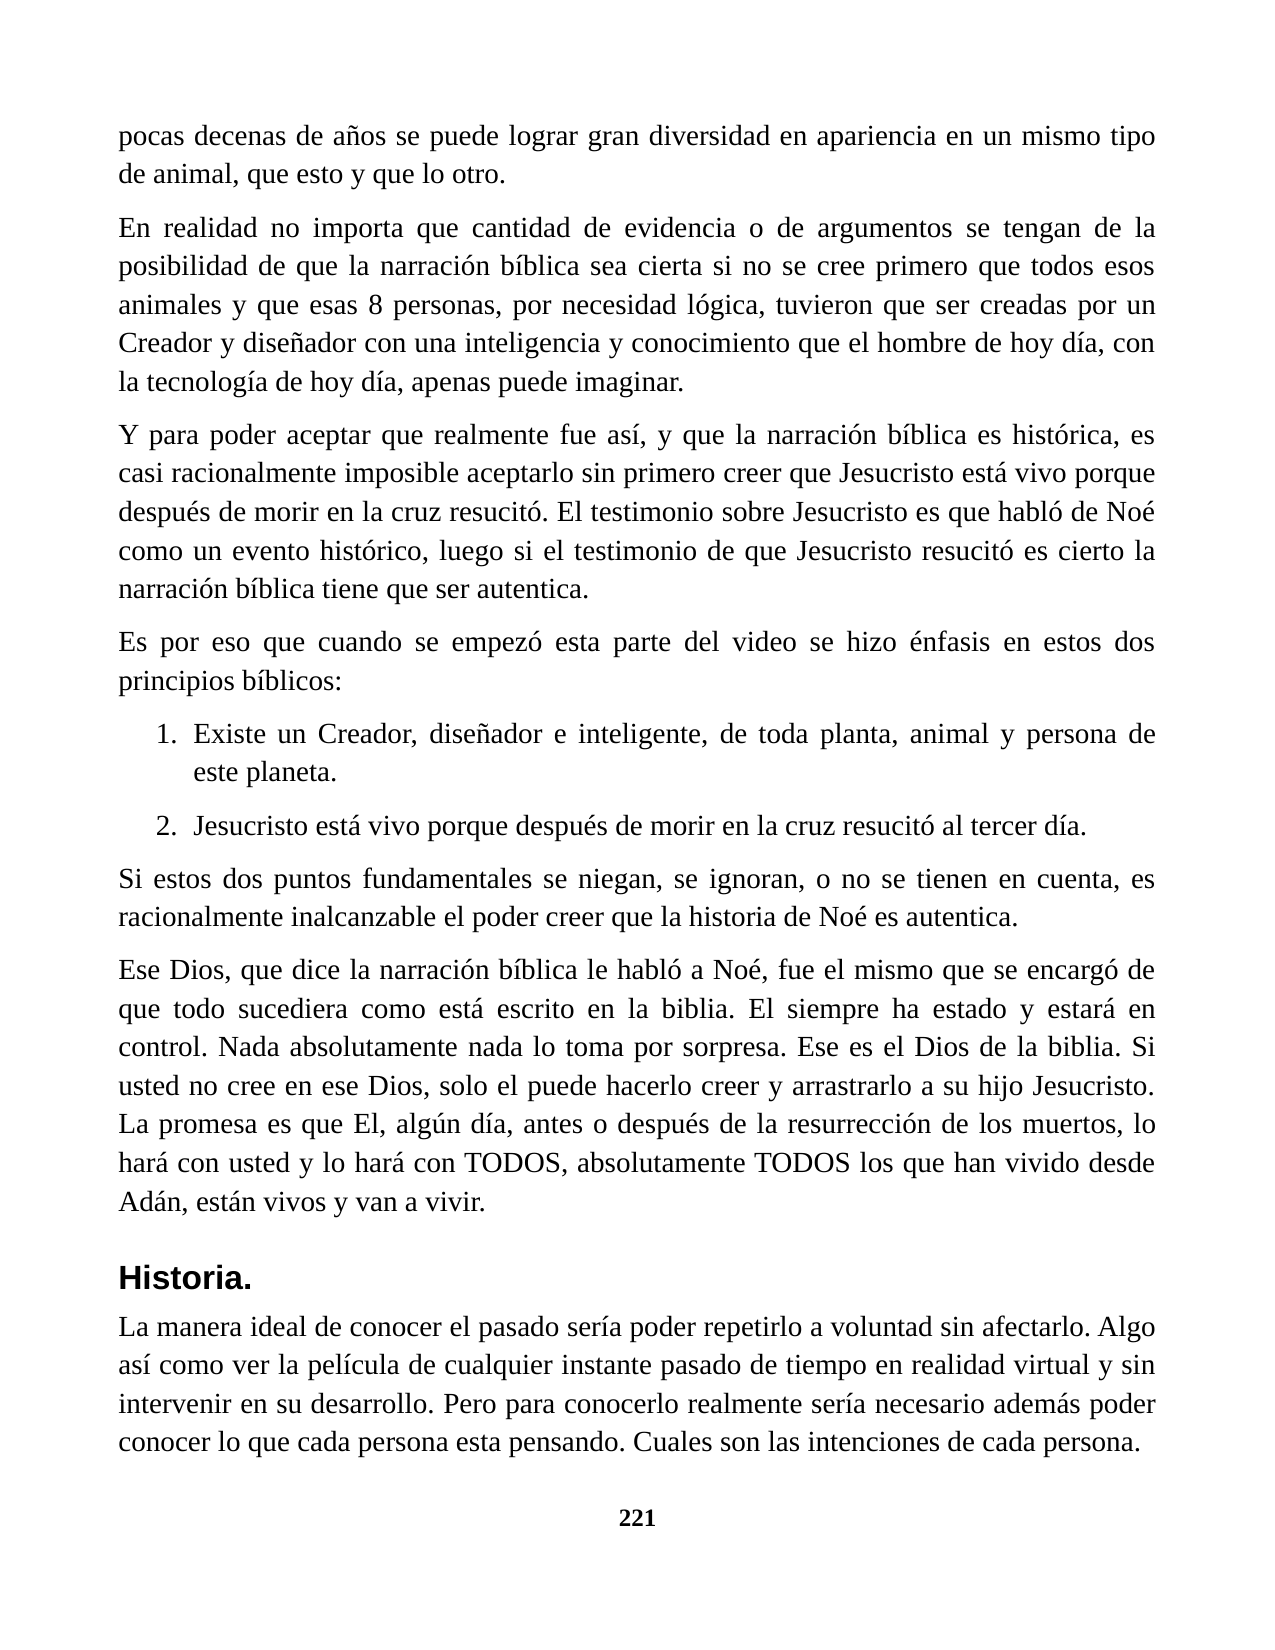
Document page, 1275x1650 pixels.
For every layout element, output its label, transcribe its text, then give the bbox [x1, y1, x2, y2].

list Existe un Creador, diseñador e inteligente, de toda planta, animal y persona de este planeta. [156, 716, 1157, 788]
text Es por eso que cuando se empezó esta parte del video se hizo énfasis en estos dos principios bíblicos: [118, 624, 1157, 696]
text La manera ideal de conocer el pasado sería poder repetirlo a voluntad sin afectarlo. Algo así como ver la película de cualquier instante pasado de tiempo en realidad virtual y sin intervenir en su desarrollo. Pero para conocerlo realmente sería necesario además poder conocer lo que cada persona esta pensando. Cuales son las intenciones de cada persona. [118, 1309, 1157, 1458]
text Y para poder aceptar que realmente fue así, y que la narración bíblica es histórica, es casi racionalmente imposible aceptarlo sin primero creer que Jesucristo está vivo porque después de morir en la cruz resucitó. El testimonio sobre Jesucristo es que habló de Noé como un evento histórico, luego si el testimonio de que Jesucristo resucitó es cierto la narración bíblica tiene que ser autentica. [118, 417, 1157, 605]
subtitle Historia. [118, 1258, 1157, 1296]
text Ese Dios, que dice la narración bíblica le habló a Noé, fue el mismo que se encargó de que todo sucediera como está escrito en la biblia. El siempre ha estado y estará en control. Nada absolutamente nada lo toma por sorpresa. Ese es el Dios de la biblia. Si usted no cree en ese Dios, solo el puede hacerlo creer y arrastrarlo a su hijo Jesucristo. La promesa es que El, algún día, antes o después de la resurrección de los muertos, lo hará con usted y lo hará con TODOS, absolutamente TODOS los que han vivido desde Adán, están vivos y van a vivir. [118, 952, 1157, 1217]
text En realidad no importa que cantidad de evidencia o de argumentos se tengan de la posibilidad de que la narración bíblica sea cierta si no se cree primero que todos esos animales y que esas 8 personas, por necesidad lógica, tuvieron que ser creadas por un Creador y diseñador con una inteligencia y conocimiento que el hombre de hoy día, con la tecnología de hoy día, apenas puede imaginar. [118, 210, 1157, 397]
text Si estos dos puntos fundamentales se niegan, se ignoran, o no se tienen en cuenta, es racionalmente inalcanzable el poder creer que la historia de Noé es autentica. [118, 861, 1157, 933]
list Jesucristo está vivo porque después de morir en la cruz resucitó al tercer día. [156, 808, 1157, 841]
text pocas decenas de años se puede lograr gran diversidad en apariencia en un mismo tipo de animal, que esto y que lo otro. [118, 118, 1157, 190]
